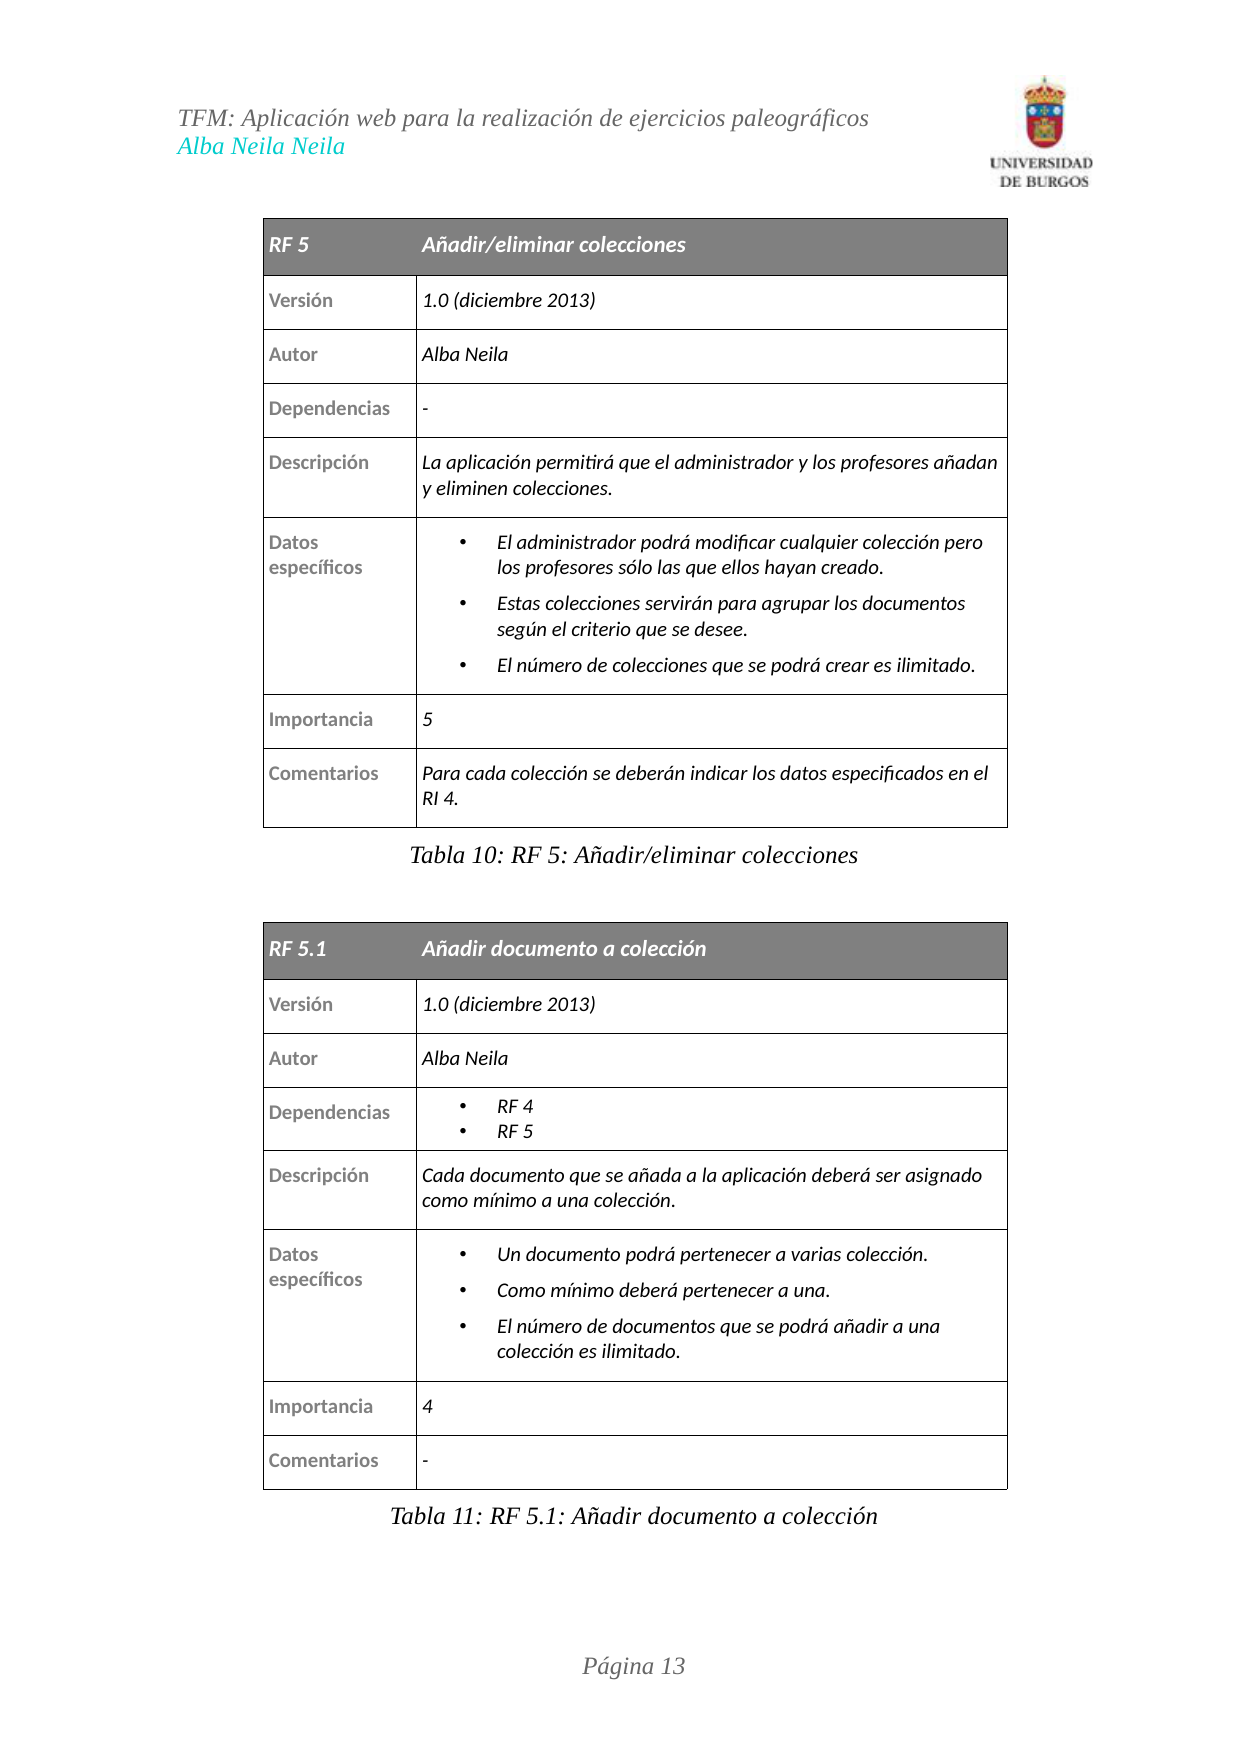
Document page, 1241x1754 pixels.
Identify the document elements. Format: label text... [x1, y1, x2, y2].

table_cell Para cada colección se deberán indicar los datos especificados en el RI 4. [417, 749, 1007, 827]
table_cell Versión [264, 980, 416, 1033]
table_cell Cada documento que se añada a la aplicación deberá ser asignado como mínimo a una colección. [417, 1151, 1007, 1229]
table_cell El administrador podrá modificar cualquier colección pero los profesores sólo las que ellos hayan creado. Estas colecciones servirán para agrupar los documentos según el criterio que se desee. El número de colecciones que se podrá crear es ilimitado. [417, 518, 1007, 694]
table_cell Autor [264, 330, 416, 383]
table_cell Importancia [264, 1382, 416, 1434]
table_cell 4 [417, 1382, 1007, 1434]
table_cell Alba Neila [417, 330, 1007, 383]
table_cell Descripción [264, 1151, 416, 1229]
table_cell Alba Neila [417, 1034, 1007, 1087]
table_cell Descripción [264, 438, 416, 517]
text Tabla 10: RF 5: Añadir/eliminar colecciones [177, 840, 1092, 868]
table_cell Importancia [264, 695, 416, 748]
table_header Añadir/eliminar colecciones [416, 219, 1007, 275]
table_cell Datos específicos [264, 1230, 416, 1381]
table_cell Dependencias [264, 1088, 416, 1149]
table_header RF 5.1 [264, 923, 416, 979]
table_cell Dependencias [264, 384, 416, 437]
picture [990, 75, 1093, 187]
table_cell 1.0 (diciembre 2013) [417, 276, 1007, 329]
table_cell Datos específicos [264, 518, 416, 694]
table_cell Autor [264, 1034, 416, 1087]
table_cell Comentarios [264, 749, 416, 827]
table_cell 1.0 (diciembre 2013) [417, 980, 1007, 1033]
table_cell Comentarios [264, 1436, 416, 1489]
table_header Añadir documento a colección [416, 923, 1007, 979]
table_cell Versión [264, 276, 416, 329]
table_cell La aplicación permitirá que el administrador y los profesores añadan y eliminen colecciones. [417, 438, 1007, 517]
table_cell - [417, 1436, 1007, 1489]
table_cell RF 4 RF 5 [417, 1088, 1007, 1149]
text Tabla 11: RF 5.1: Añadir documento a colección [177, 1501, 1092, 1530]
table_cell 5 [417, 695, 1007, 748]
table_cell Un documento podrá pertenecer a varias colección. Como mínimo deberá pertenecer a una. El número de documentos que se podrá añadir a una colección es ilimitado. [417, 1230, 1007, 1381]
table_header RF 5 [264, 219, 416, 275]
table_cell - [417, 384, 1007, 437]
